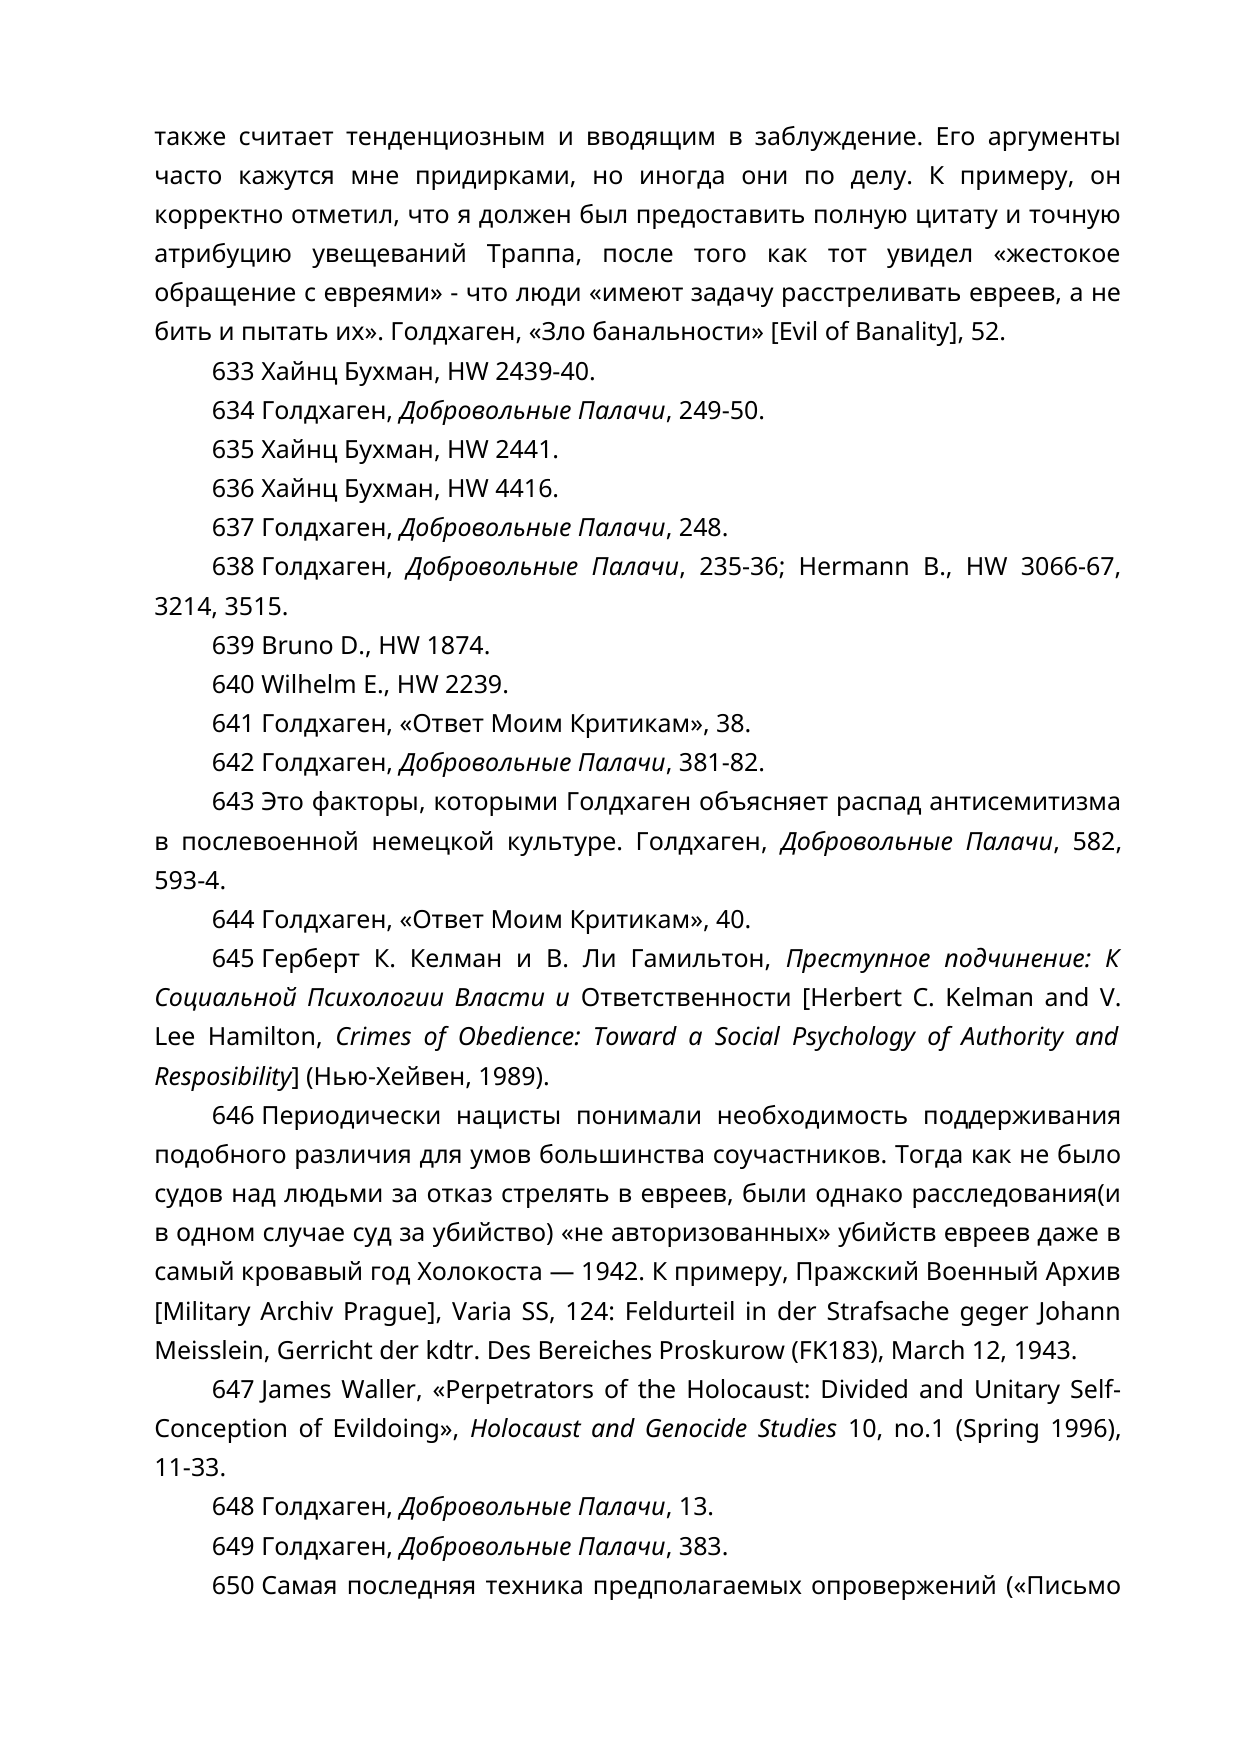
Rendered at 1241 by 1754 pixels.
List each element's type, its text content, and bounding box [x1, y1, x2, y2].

text Голдхаген, Добровольные Палачи, 235-36; Hermann B., HW 3066-67, 3214, 3515. [118, 549, 1122, 622]
text Голдхаген, Добровольные Палачи, 383. [118, 1528, 1122, 1562]
text Хайнц Бухман, HW 2439-40. [118, 353, 1122, 387]
text Периодически нацисты понимали необходимость поддерживания подобного различия для умов большинства соучастников. Тогда как не было судов над людьми за отказ стрелять в евреев, были однако расследования(и в одном случае суд за убийство) «не авторизованных» убийств евреев даже в самый кровавый год Холокоста — 1942. К примеру, Пражский Военный Архив [Military Archiv Prague], Varia SS, 124: Feldurteil in der Strafsache geger Johann Meisslein, Gerricht der kdtr. Des Bereiches Proskurow (FK183), March 12, 1943. [118, 1097, 1122, 1366]
text Самая последняя техника предполагаемых опровержений («Письмо [118, 1567, 1122, 1601]
text Это факторы, которыми Голдхаген объясняет распад антисемитизма в послевоенной немецкой культуре. Голдхаген, Добровольные Палачи, 582, 593-4. [118, 784, 1122, 896]
text Wilhelm E., HW 2239. [118, 666, 1122, 701]
text также считает тенденциозным и вводящим в заблуждение. Его аргументы часто кажутся мне придирками, но иногда они по делу. К примеру, он корректно отметил, что я должен был предоставить полную цитату и точную атрибуцию увещеваний Траппа, после того как тот увидел «жестокое обращение с евреями» - что люди «имеют задачу расстреливать евреев, а не бить и пытать их». Голдхаген, «Зло банальности» [Evil of Banality], 52. [118, 118, 1122, 348]
text Хайнц Бухман, HW 4416. [118, 471, 1122, 505]
text Хайнц Бухман, HW 2441. [118, 431, 1122, 466]
text Bruno D., HW 1874. [118, 627, 1122, 661]
text Голдхаген, Добровольные Палачи, 381-82. [118, 745, 1122, 779]
text Герберт К. Келман и В. Ли Гамильтон, Преступное подчинение: К Социальной Психологии Власти и Ответственности [Herbert C. Kelman and V. Lee Hamilton, Crimes of Obedience: Toward a Social Psychology of Authority and Resposibility] (Нью-Хейвен, 1989). [118, 941, 1122, 1092]
text Голдхаген, Добровольные Палачи, 249-50. [118, 392, 1122, 426]
text Голдхаген, Добровольные Палачи, 13. [118, 1489, 1122, 1523]
text Голдхаген, «Ответ Моим Критикам», 38. [118, 706, 1122, 740]
text James Waller, «Perpetrators of the Holocaust: Divided and Unitary Self-Conception of Evildoing», Holocaust and Genocide Studies 10, no.1 (Spring 1996), 11-33. [118, 1371, 1122, 1484]
text Голдхаген, Добровольные Палачи, 248. [118, 510, 1122, 544]
text Голдхаген, «Ответ Моим Критикам», 40. [118, 901, 1122, 936]
